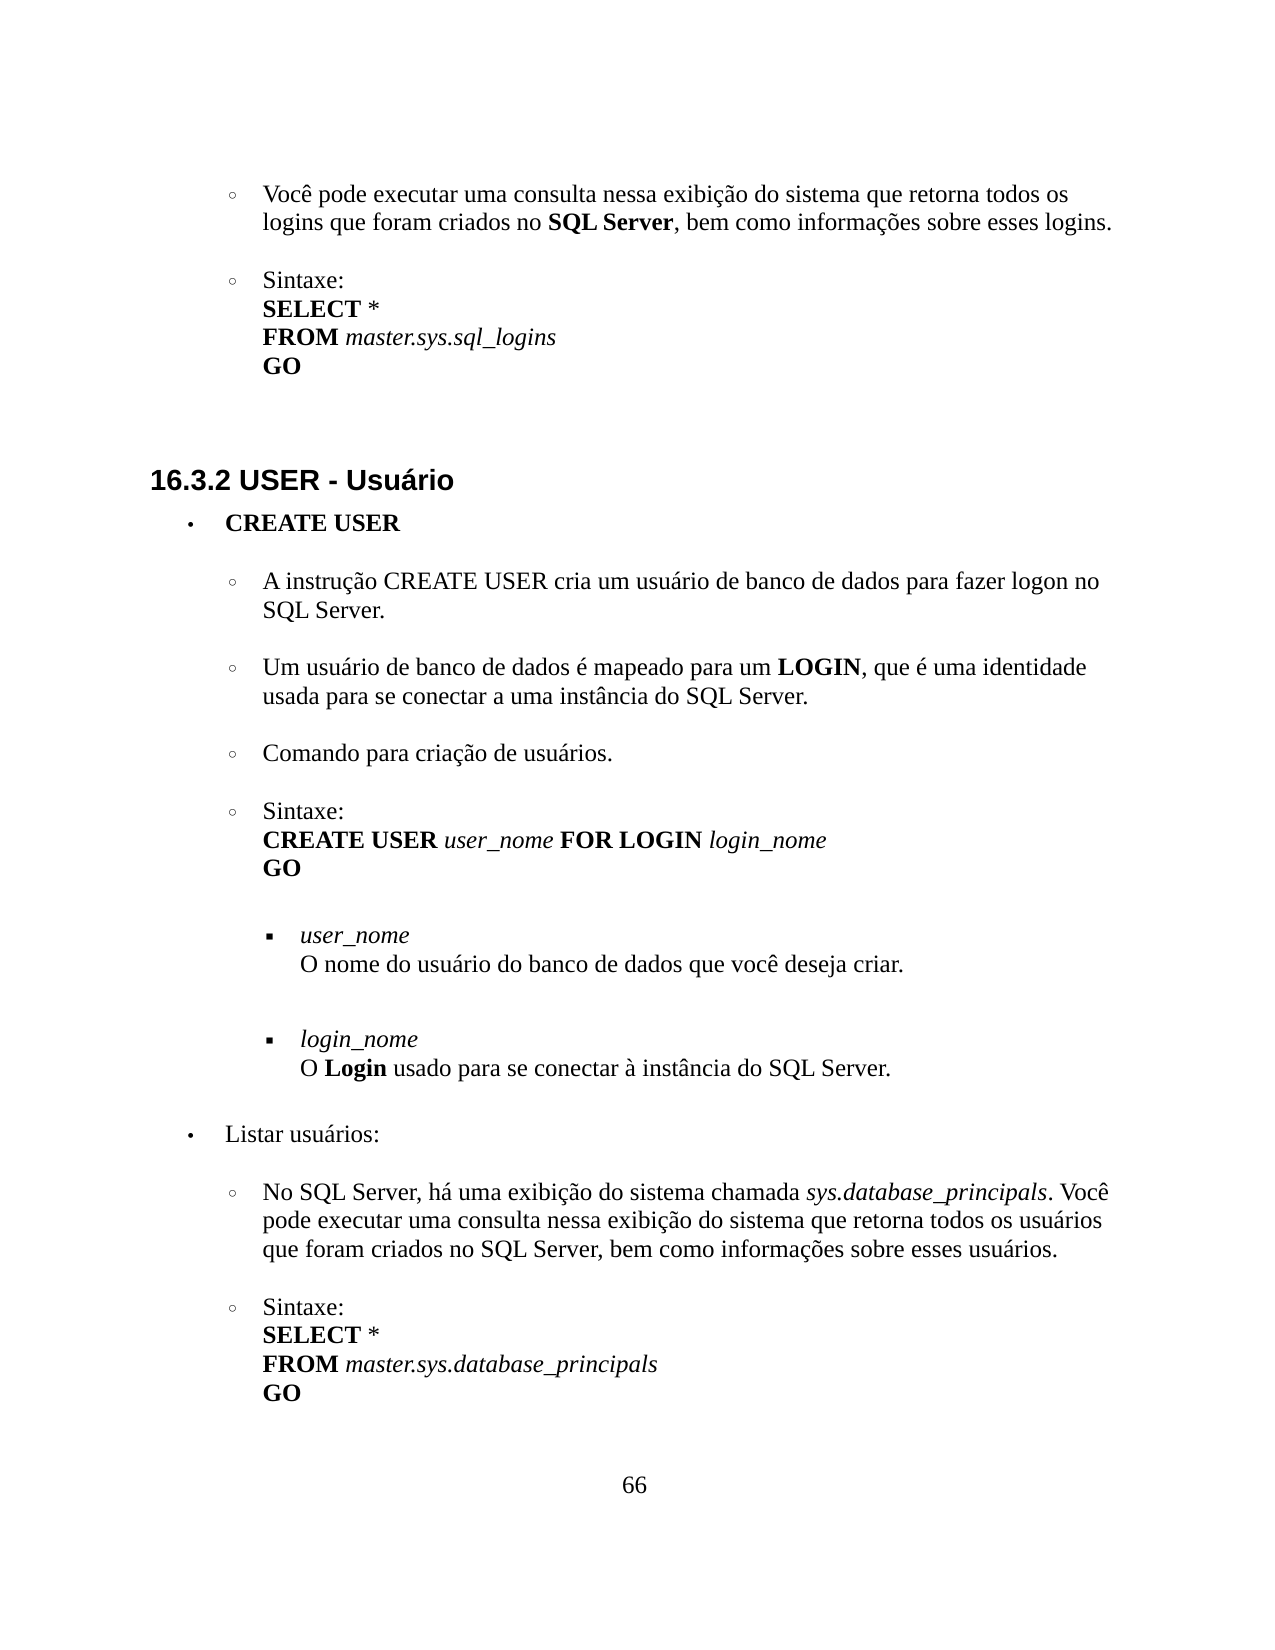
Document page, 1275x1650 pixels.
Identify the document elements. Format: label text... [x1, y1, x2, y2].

list Sintaxe: SELECT * FROM master.sys.sql_logins GO [225, 265, 1125, 409]
list login_nome O Login usado para se conectar à instância do SQL Server. [262, 1024, 1125, 1110]
list No SQL Server, há uma exibição do sistema chamada sys.database_principals. Você pode executar uma consulta nessa exibição do sistema que retorna todos os usuários que foram criados no SQL Server, bem como informações sobre esses usuários. [225, 1177, 1125, 1292]
list Sintaxe: CREATE USER user_nome FOR LOGIN login_nome GO [225, 796, 1125, 911]
list CREATE USER [187, 508, 1125, 566]
list Comando para criação de usuários. [225, 738, 1125, 796]
list [225, 150, 1125, 179]
list Sintaxe: SELECT * FROM master.sys.database_principals GO [225, 1292, 1125, 1436]
list A instrução CREATE USER cria um usuário de banco de dados para fazer logon no SQL Server. [225, 566, 1125, 652]
list Você pode executar uma consulta nessa exibição do sistema que retorna todos os logins que foram criados no SQL Server, bem como informações sobre esses logins. [225, 179, 1125, 265]
list user_nome O nome do usuário do banco de dados que você deseja criar. [262, 920, 1125, 1006]
list Um usuário de banco de dados é mapeado para um LOGIN, que é uma identidade usada para se conectar a uma instância do SQL Server. [225, 652, 1125, 738]
subtitle 16.3.2 USER - Usuário [150, 462, 1125, 496]
list Listar usuários: [187, 1119, 1125, 1177]
